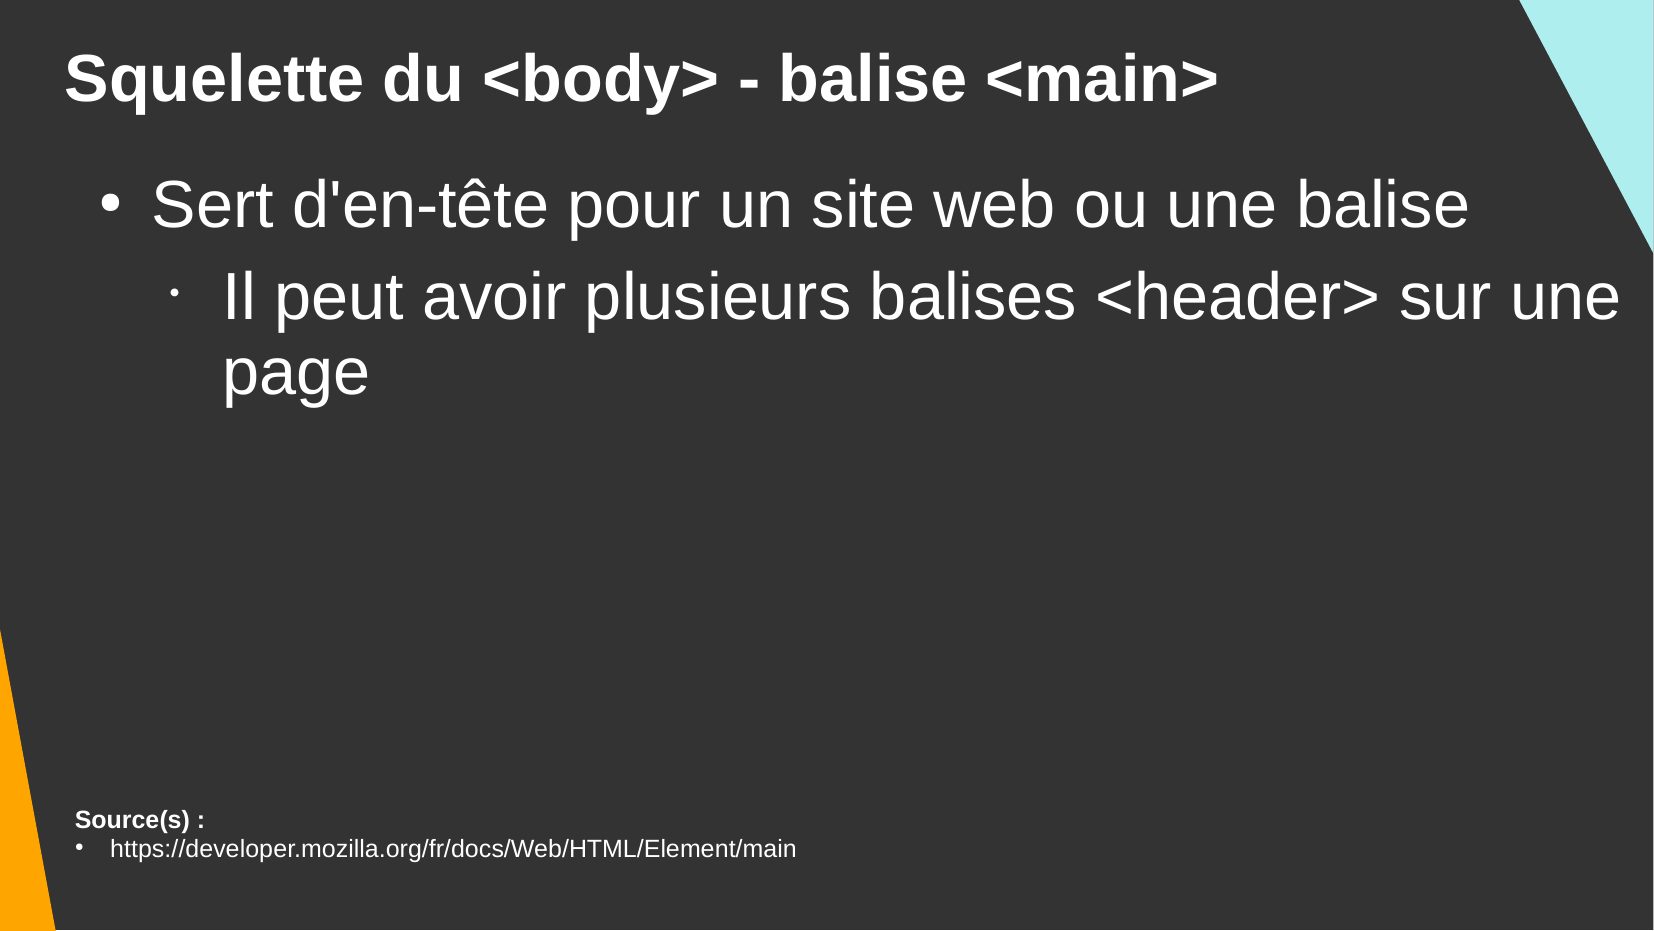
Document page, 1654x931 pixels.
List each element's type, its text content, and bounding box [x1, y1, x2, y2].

title Squelette du <body> - balise <main> [64, 40, 1553, 125]
text_box Source(s) : https://developer.mozilla.org/fr/docs/Web/HTML/Element/main [60, 798, 1546, 898]
list Sert d'en-tête pour un site web ou une balise Il peut avoir plusieurs balises <header> sur une page [80, 166, 1635, 461]
text_box [0, 629, 56, 931]
text_box [1519, 0, 1654, 255]
